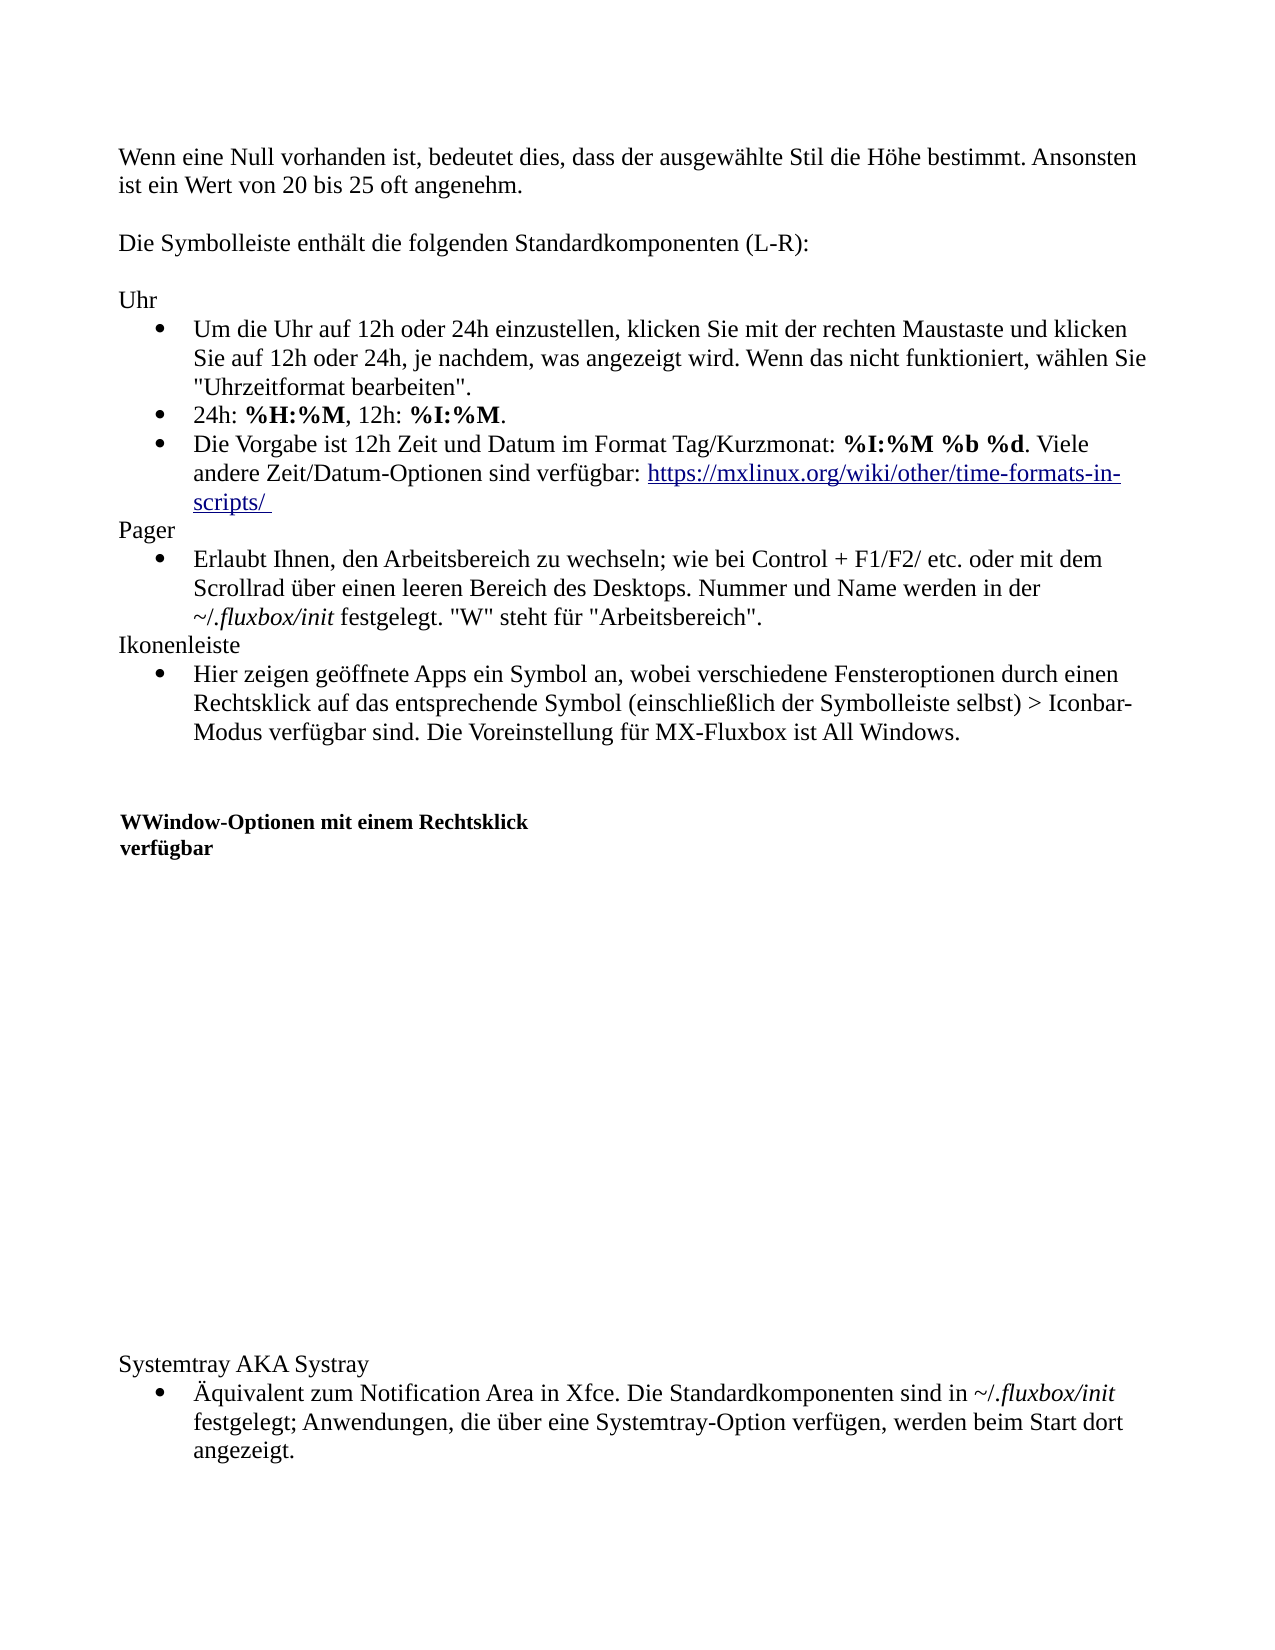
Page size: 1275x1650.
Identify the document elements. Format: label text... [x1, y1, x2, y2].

text Uhr [118, 286, 1157, 314]
list Um die Uhr auf 12h oder 24h einzustellen, klicken Sie mit der rechten Maustaste und klicken Sie auf 12h oder 24h, je nachdem, was angezeigt wird. Wenn das nicht funktioniert, wählen Sie "Uhrzeitformat bearbeiten". [156, 314, 1157, 401]
text Die Symbolleiste enthält die folgenden Standardkomponenten (L-R): [118, 228, 1157, 257]
text Systemtray AKA Systray [118, 1349, 1157, 1378]
text Ikonenleiste [118, 631, 1157, 659]
list 24h: %H:%M, 12h: %I:%M. [156, 401, 1157, 429]
list Erlaubt Ihnen, den Arbeitsbereich zu wechseln; wie bei Control + F1/F2/ etc. oder mit dem Scrollrad über einen leeren Bereich des Desktops. Nummer und Name werden in der ~/.fluxbox/init festgelegt. "W" steht für "Arbeitsbereich". [156, 544, 1157, 631]
text Wenn eine Null vorhanden ist, bedeutet dies, dass der ausgewählte Stil die Höhe bestimmt. Ansonsten ist ein Wert von 20 bis 25 oft angenehm. [118, 142, 1157, 199]
text Pager [118, 516, 1157, 544]
list Hier zeigen geöffnete Apps ein Symbol an, wobei verschiedene Fensteroptionen durch einen Rechtsklick auf das entsprechende Symbol (einschließlich der Symbolleiste selbst) > Iconbar-Modus verfügbar sind. Die Voreinstellung für MX-Fluxbox ist All Windows. [156, 659, 1157, 746]
list Äquivalent zum Notification Area in Xfce. Die Standardkomponenten sind in ~/.fluxbox/init festgelegt; Anwendungen, die über eine Systemtray-Option verfügen, werden beim Start dort angezeigt. [156, 1378, 1157, 1464]
list Die Vorgabe ist 12h Zeit und Datum im Format Tag/Kurzmonat: %I:%M %b %d. Viele andere Zeit/Datum-Optionen sind verfügbar: https://mxlinux.org/wiki/other/time-formats-in-scripts/ [156, 429, 1157, 516]
